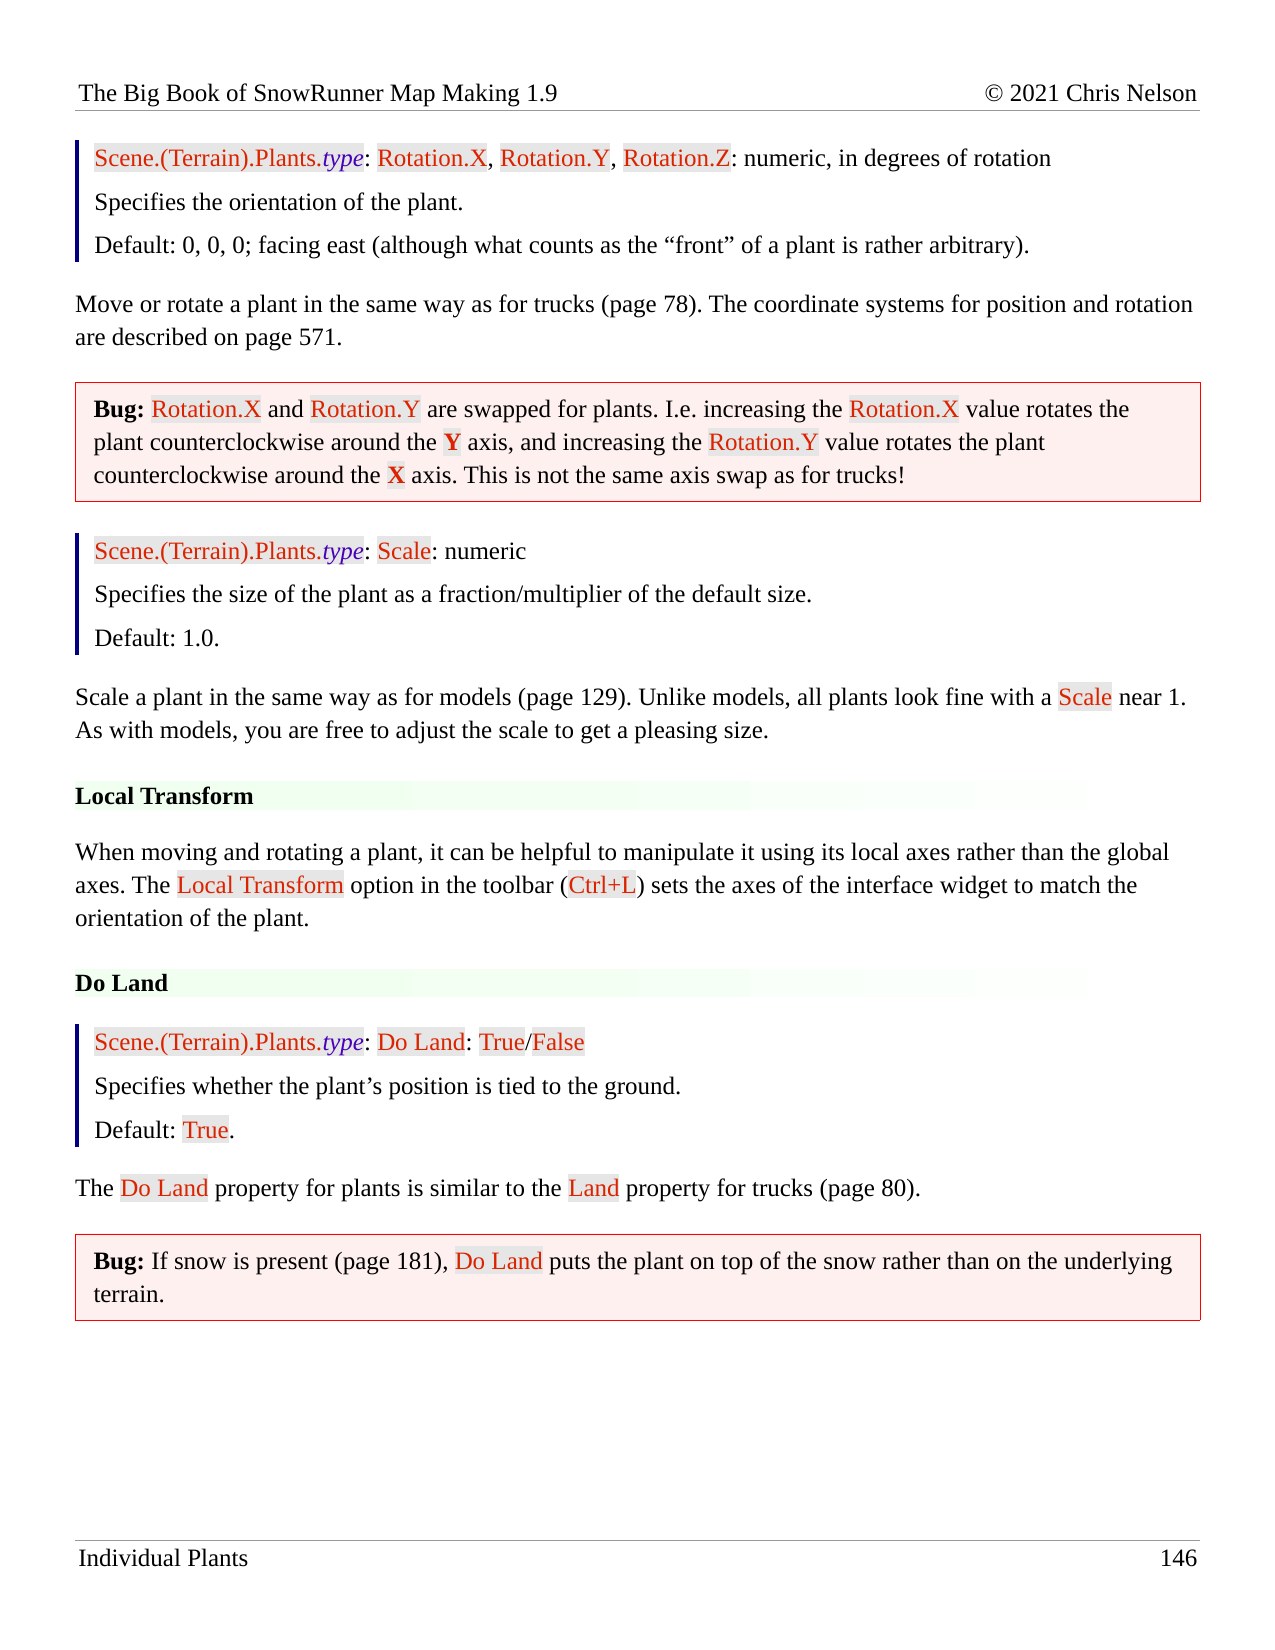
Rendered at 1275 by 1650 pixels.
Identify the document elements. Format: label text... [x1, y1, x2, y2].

subtitle Local Transform [75, 781, 1200, 810]
text Scale a plant in the same way as for models (page 129). Unlike models, all plants look fine with a Scale near 1. As with models, you are free to adjust the scale to get a pleasing size. [75, 682, 1200, 744]
text When moving and rotating a plant, it can be helpful to manipulate it using its local axes rather than the global axes. The Local Transform option in the toolbar (Ctrl+L) sets the axes of the interface widget to match the orientation of the plant. [75, 837, 1200, 931]
text Scene.(Terrain).Plants.type: Do Land: True/False [79, 1024, 1200, 1056]
text Default: 0, 0, 0; facing east (although what counts as the “front” of a plant is rather arbitrary). [79, 227, 1200, 262]
text Specifies the size of the plant as a fraction/multiplier of the default size. [79, 577, 1200, 608]
list If snow is present (page 181), Do Land puts the plant on top of the snow rather than on the underlying terrain. [76, 1235, 1200, 1320]
subtitle Do Land [75, 969, 1200, 997]
text Default: True. [79, 1112, 1200, 1147]
text Scene.(Terrain).Plants.type: Scale: numeric [79, 533, 1200, 564]
text Default: 1.0. [79, 620, 1200, 655]
text Specifies whether the plant’s position is tied to the ground. [79, 1068, 1200, 1100]
text Move or rotate a plant in the same way as for trucks (page 78). The coordinate systems for position and rotation are described on page 571. [75, 289, 1200, 351]
text The Do Land property for plants is similar to the Land property for trucks (page 80). [75, 1173, 1200, 1202]
text Scene.(Terrain).Plants.type: Rotation.X, Rotation.Y, Rotation.Z: numeric, in degrees of rotation [79, 140, 1200, 172]
text Specifies the orientation of the plant. [79, 184, 1200, 215]
list Rotation.X and Rotation.Y are swapped for plants. I.e. increasing the Rotation.X value rotates the plant counterclockwise around the Y axis, and increasing the Rotation.Y value rotates the plant counterclockwise around the X axis. This is not the same axis swap as for trucks! [76, 383, 1200, 501]
